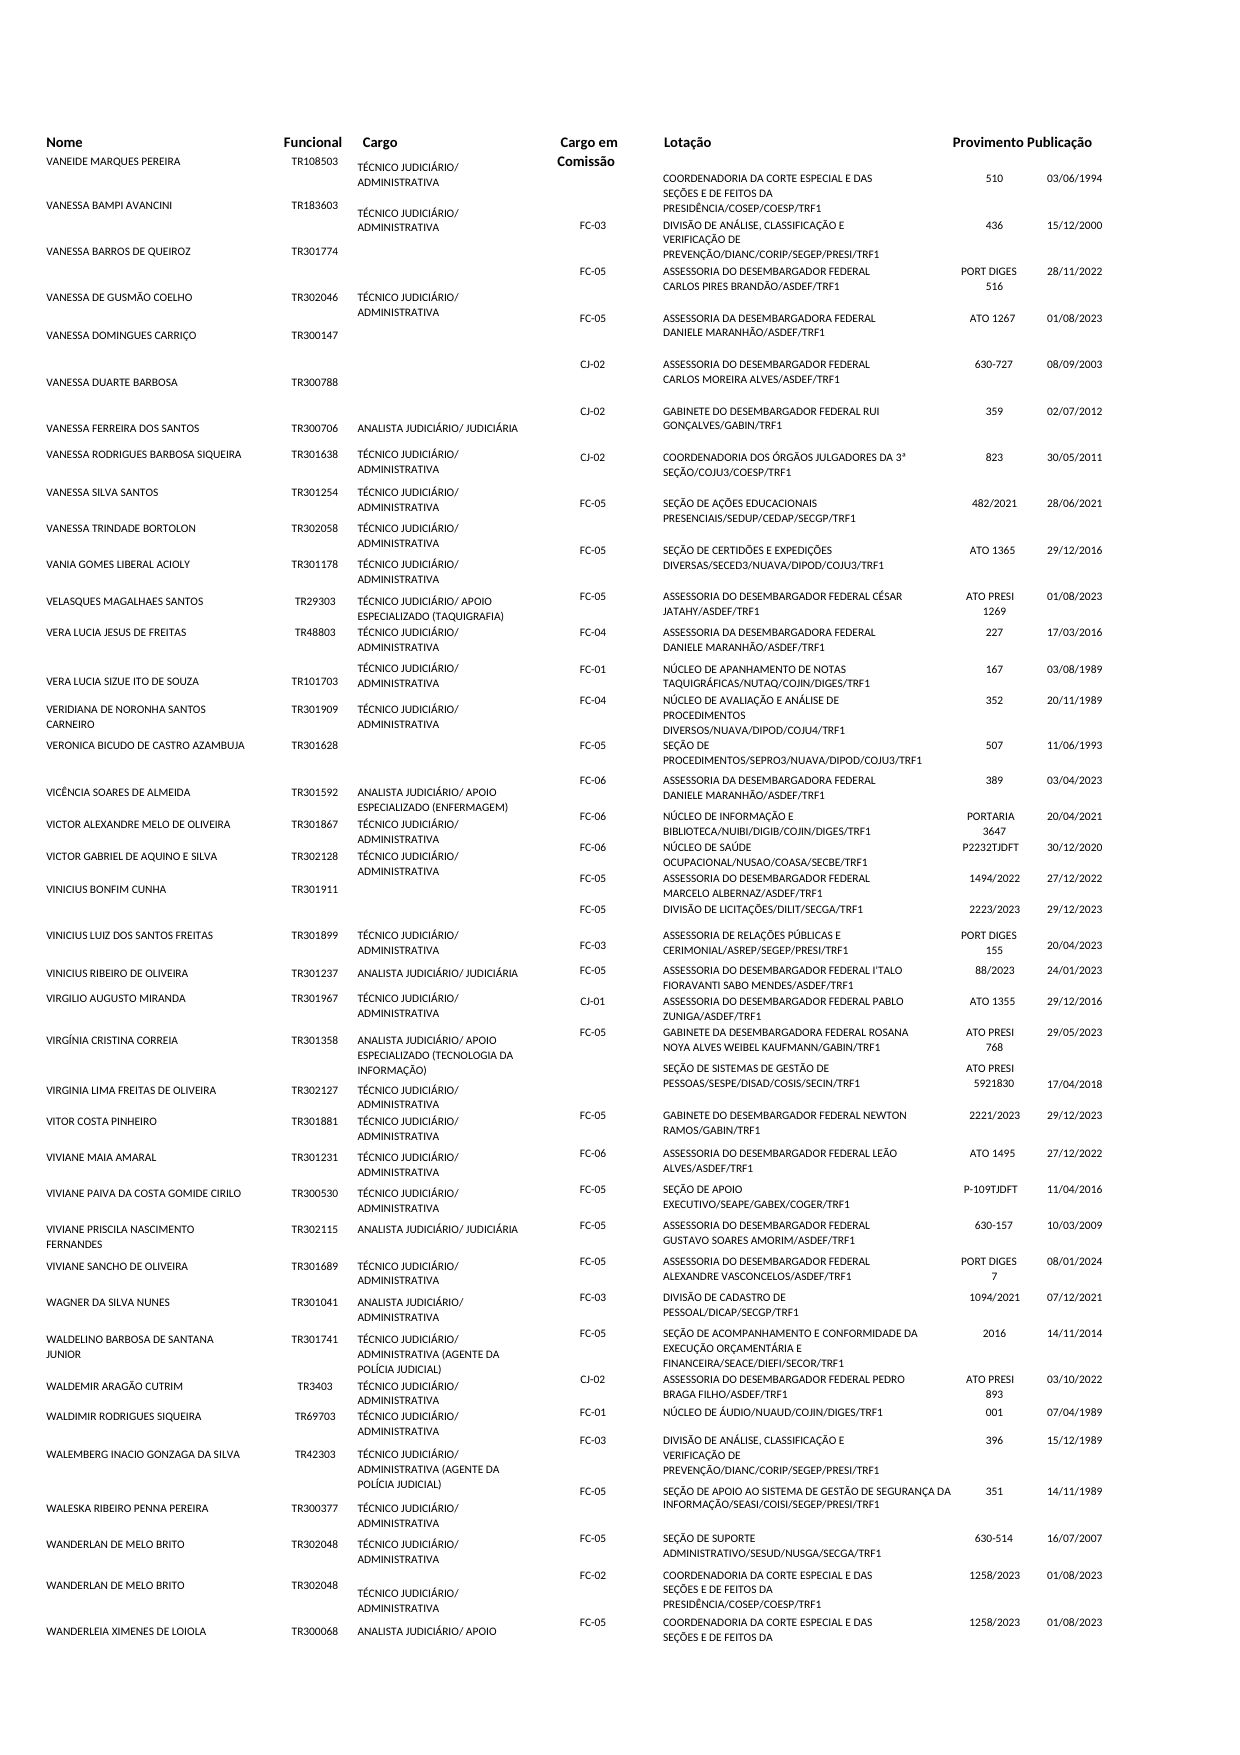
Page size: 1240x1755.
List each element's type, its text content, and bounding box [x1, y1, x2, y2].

table_cell WALDIMIR RODRIGUES SIQUEIRA [46, 1409, 284, 1447]
table_cell WALEMBERG INACIO GONZAGA DA SILVA [46, 1447, 284, 1501]
table_cell 2221/2023 [961, 1108, 1041, 1146]
table_cell 1258/2023 [961, 1616, 1041, 1651]
table_cell ASSESSORIA DO DESEMBARGADOR FEDERAL PABLO ZUNIGA/ASDEF/TRF1 [663, 994, 961, 1026]
table_cell 482/2021 [961, 497, 1041, 543]
table_cell 436 [961, 218, 1041, 264]
table_cell CJ-02 [557, 450, 663, 497]
table_cell TÉCNICO JUDICIÁRIO/ ADMINISTRATIVA [357, 1538, 542, 1579]
table_cell GABINETE DO DESEMBARGADOR FEDERAL RUI GONÇALVES/GABIN/TRF1 [663, 404, 953, 450]
table_cell 28/11/2022 [1041, 264, 1111, 311]
table_cell GABINETE DO DESEMBARGADOR FEDERAL NEWTON RAMOS/GABIN/TRF1 [663, 1108, 961, 1146]
table_cell ASSESSORIA DO DESEMBARGADOR FEDERAL LEÃO ALVES/ASDEF/TRF1 [663, 1146, 961, 1182]
table_cell VERA LUCIA SIZUE ITO DE SOUZA [46, 661, 284, 702]
table_cell WANDERLAN DE MELO BRITO [46, 1579, 284, 1625]
table_cell 01/08/2023 [1041, 1568, 1111, 1616]
table_cell ANALISTA JUDICIÁRIO/ APOIO ESPECIALIZADO (TECNOLOGIA DA INFORMAÇÃO) [357, 1034, 542, 1083]
table_cell WALDELINO BARBOSA DE SANTANA JUNIOR [46, 1333, 284, 1379]
table_cell 630-514 [961, 1532, 1041, 1568]
table_cell ASSESSORIA DA DESEMBARGADORA FEDERAL DANIELE MARANHÃO/ASDEF/TRF1 [663, 773, 961, 809]
table_cell PORT DIGES 7 [961, 1255, 1041, 1291]
table_cell TR301909 [284, 702, 357, 738]
table_cell VINICIUS RIBEIRO DE OLIVEIRA [46, 966, 284, 991]
table_cell ATO 1365 [961, 543, 1041, 589]
table_cell FC-05 [557, 1182, 663, 1218]
table_cell 167 [961, 662, 1041, 693]
table_cell COORDENADORIA DA CORTE ESPECIAL E DAS SEÇÕES E DE FEITOS DA PRESIDÊNCIA/COSEP/COESP/TRF1 [663, 171, 953, 218]
table_cell ATO PRESI 1269 [961, 590, 1041, 626]
table_cell CJ-02 [557, 1372, 663, 1405]
table_cell VANESSA DUARTE BARBOSA [46, 375, 284, 421]
table_cell ASSESSORIA DO DESEMBARGADOR FEDERAL MARCELO ALBERNAZ/ASDEF/TRF1 [663, 871, 961, 902]
table_cell VANESSA FERREIRA DOS SANTOS [46, 421, 284, 448]
table_cell TR48803 [284, 625, 357, 661]
table_cell 352 [961, 693, 1041, 739]
table_cell TÉCNICO JUDICIÁRIO/ ADMINISTRATIVA [357, 1259, 542, 1295]
table_cell 15/12/2000 [1041, 218, 1111, 264]
table_cell TÉCNICO JUDICIÁRIO/ ADMINISTRATIVA [357, 291, 542, 328]
table_cell TÉCNICO JUDICIÁRIO/ ADMINISTRATIVA [357, 485, 542, 522]
table_cell 02/07/2012 [1041, 404, 1111, 450]
table_cell COORDENADORIA DOS ÓRGÃOS JULGADORES DA 3ª SEÇÃO/COJU3/COESP/TRF1 [663, 450, 953, 497]
table_cell [953, 357, 961, 404]
table_cell TR302128 [284, 849, 357, 882]
table_cell ASSESSORIA DE RELAÇÕES PÚBLICAS E CERIMONIAL/ASREP/SEGEP/PRESI/TRF1 [663, 929, 961, 963]
table_cell ANALISTA JUDICIÁRIO/ JUDICIÁRIA [357, 1223, 542, 1259]
table_cell [953, 404, 961, 450]
table_cell ANALISTA JUDICIÁRIO/ APOIO [357, 1625, 542, 1651]
table_cell FC-05 [557, 311, 663, 357]
table_cell FC-04 [557, 693, 663, 739]
table_cell SEÇÃO DE APOIO EXECUTIVO/SEAPE/GABEX/COGER/TRF1 [663, 1182, 961, 1218]
table_cell TR301358 [284, 1034, 357, 1083]
table_cell TR301689 [284, 1259, 357, 1295]
table_cell TÉCNICO JUDICIÁRIO/ ADMINISTRATIVA [357, 522, 542, 558]
table_cell 88/2023 [961, 963, 1041, 994]
table_header Lotação [663, 133, 953, 171]
table_cell TR301231 [284, 1150, 357, 1186]
table_cell 14/11/2014 [1041, 1327, 1111, 1372]
table_header [550, 103, 1111, 1651]
table_cell FC-05 [557, 497, 663, 543]
table_cell TÉCNICO JUDICIÁRIO/ ADMINISTRATIVA [357, 849, 542, 882]
table_cell TR302115 [284, 1223, 357, 1259]
table_cell NÚCLEO DE APANHAMENTO DE NOTAS TAQUIGRÁFICAS/NUTAQ/COJIN/DIGES/TRF1 [663, 662, 961, 693]
table_cell TR29303 [284, 594, 357, 625]
table_cell TR301041 [284, 1295, 357, 1333]
table_cell ATO PRESI 5921830 [961, 1062, 1041, 1108]
table_cell 08/09/2003 [1041, 357, 1111, 404]
table_cell VICÊNCIA SOARES DE ALMEIDA [46, 785, 284, 818]
table_cell 29/12/2016 [1041, 543, 1111, 589]
table_cell TR42303 [284, 1447, 357, 1501]
table_cell ATO 1495 [961, 1146, 1041, 1182]
table_cell VINICIUS BONFIM CUNHA [46, 882, 284, 928]
table_cell [953, 543, 961, 589]
table_cell VANEIDE MARQUES PEREIRA [46, 154, 284, 198]
table_cell TÉCNICO JUDICIÁRIO/ ADMINISTRATIVA [357, 1409, 542, 1447]
table_cell TÉCNICO JUDICIÁRIO/ ADMINISTRATIVA [357, 448, 542, 485]
table_cell [953, 450, 961, 497]
table_cell ASSESSORIA DO DESEMBARGADOR FEDERAL CÉSAR JATAHY/ASDEF/TRF1 [663, 590, 961, 626]
table_cell TR302127 [284, 1083, 357, 1114]
table_cell 17/04/2018 [1041, 1062, 1111, 1108]
table_cell FC-05 [557, 871, 663, 902]
table_cell NÚCLEO DE AVALIAÇÃO E ANÁLISE DE PROCEDIMENTOS DIVERSOS/NUAVA/DIPOD/COJU4/TRF1 [663, 693, 961, 739]
table_cell ASSESSORIA DA DESEMBARGADORA FEDERAL DANIELE MARANHÃO/ASDEF/TRF1 [663, 626, 961, 662]
table_cell 15/12/1989 [1041, 1433, 1111, 1484]
table_cell 30/12/2020 [1041, 841, 1111, 871]
table_cell TÉCNICO JUDICIÁRIO/ ADMINISTRATIVA (AGENTE DA POLÍCIA JUDICIAL) [357, 1333, 542, 1379]
table_cell DIVISÃO DE CADASTRO DE PESSOAL/DICAP/SECGP/TRF1 [663, 1291, 961, 1327]
table_cell VANESSA DOMINGUES CARRIÇO [46, 329, 284, 375]
table_cell TR300377 [284, 1501, 357, 1538]
table_cell [953, 171, 961, 218]
table_cell VANESSA SILVA SANTOS [46, 485, 284, 522]
table_cell TR108503 [284, 154, 357, 198]
table_cell DIVISÃO DE ANÁLISE, CLASSIFICAÇÃO E VERIFICAÇÃO DE PREVENÇÃO/DIANC/CORIP/SEGEP/PRESI/TRF1 [663, 1433, 961, 1484]
table_cell 630-727 [961, 357, 1041, 404]
table_cell COORDENADORIA DA CORTE ESPECIAL E DAS SEÇÕES E DE FEITOS DA [663, 1616, 961, 1651]
table_cell FC-06 [557, 1146, 663, 1182]
table_cell PORTARIA 3647 [961, 809, 1041, 841]
table_cell TR300530 [284, 1186, 357, 1223]
table_cell 396 [961, 1433, 1041, 1484]
table_cell TR301911 [284, 882, 357, 928]
table_cell 20/04/2021 [1041, 809, 1111, 841]
table_cell FC-06 [557, 809, 663, 841]
table_cell DIVISÃO DE LICITAÇÕES/DILIT/SECGA/TRF1 [663, 903, 961, 929]
table_cell ATO 1267 [961, 311, 1041, 357]
table_cell COORDENADORIA DA CORTE ESPECIAL E DAS SEÇÕES E DE FEITOS DA PRESIDÊNCIA/COSEP/COESP/TRF1 [663, 1568, 961, 1616]
table_cell PORT DIGES 155 [961, 929, 1041, 963]
table_cell 20/11/1989 [1041, 693, 1111, 739]
table_cell TÉCNICO JUDICIÁRIO/ ADMINISTRATIVA [357, 1186, 542, 1223]
table_cell 01/08/2023 [1041, 590, 1111, 626]
table_cell [357, 244, 542, 291]
table_cell VANESSA RODRIGUES BARBOSA SIQUEIRA [46, 448, 284, 485]
table_cell VICTOR GABRIEL DE AQUINO E SILVA [46, 849, 284, 882]
table_cell 24/01/2023 [1041, 963, 1111, 994]
table_cell SEÇÃO DE ACOMPANHAMENTO E CONFORMIDADE DA EXECUÇÃO ORÇAMENTÁRIA E FINANCEIRA/SEACE/DIEFI/SECOR/TRF1 [663, 1327, 961, 1372]
table_cell TR300706 [284, 421, 357, 448]
table_cell TR302058 [284, 522, 357, 558]
table_cell ASSESSORIA DO DESEMBARGADOR FEDERAL PEDRO BRAGA FILHO/ASDEF/TRF1 [663, 1372, 961, 1405]
table_cell 27/12/2022 [1041, 871, 1111, 902]
table_cell FC-05 [557, 1327, 663, 1372]
table_cell 03/08/1989 [1041, 662, 1111, 693]
table_cell TÉCNICO JUDICIÁRIO/ ADMINISTRATIVA [357, 1114, 542, 1150]
table_cell SEÇÃO DE APOIO AO SISTEMA DE GESTÃO DE SEGURANÇA DA INFORMAÇÃO/SEASI/COISI/SEGEP/PRESI/TRF1 [663, 1484, 961, 1532]
table_cell WAGNER DA SILVA NUNES [46, 1295, 284, 1333]
table_cell ANALISTA JUDICIÁRIO/ APOIO ESPECIALIZADO (ENFERMAGEM) [357, 785, 542, 818]
table_cell TR301178 [284, 558, 357, 594]
table_cell 08/01/2024 [1041, 1255, 1111, 1291]
table_cell TÉCNICO JUDICIÁRIO/ ADMINISTRATIVA (AGENTE DA POLÍCIA JUDICIAL) [357, 1447, 542, 1501]
table_cell P2232TJDFT [961, 841, 1041, 871]
table_cell 1494/2022 [961, 871, 1041, 902]
table_cell [953, 497, 961, 543]
table_cell ANALISTA JUDICIÁRIO/ ADMINISTRATIVA [357, 1295, 542, 1333]
table_cell 07/12/2021 [1041, 1291, 1111, 1327]
table_cell VERONICA BICUDO DE CASTRO AZAMBUJA [46, 739, 284, 785]
table_cell 630-157 [961, 1218, 1041, 1254]
table_cell TR302046 [284, 291, 357, 328]
table_cell SEÇÃO DE SISTEMAS DE GESTÃO DE PESSOAS/SESPE/DISAD/COSIS/SECIN/TRF1 [663, 1062, 961, 1108]
table_cell VANESSA TRINDADE BORTOLON [46, 522, 284, 558]
table_cell PORT DIGES 516 [961, 264, 1041, 311]
table_cell FC-05 [557, 1218, 663, 1254]
table_cell 2223/2023 [961, 903, 1041, 929]
table_header [46, 103, 549, 1651]
table_cell VIVIANE MAIA AMARAL [46, 1150, 284, 1186]
table_cell [953, 218, 961, 264]
table_cell 07/04/1989 [1041, 1405, 1111, 1433]
table_cell TR301867 [284, 818, 357, 849]
table_cell 11/04/2016 [1041, 1182, 1111, 1218]
table_cell FC-06 [557, 773, 663, 809]
table_cell TÉCNICO JUDICIÁRIO/ ADMINISTRATIVA [357, 661, 542, 702]
table_cell FC-05 [557, 264, 663, 311]
table_cell TÉCNICO JUDICIÁRIO/ ADMINISTRATIVA [357, 154, 542, 198]
table_cell TR302048 [284, 1579, 357, 1625]
table_cell TÉCNICO JUDICIÁRIO/ APOIO ESPECIALIZADO (TAQUIGRAFIA) [357, 594, 542, 625]
table_cell TÉCNICO JUDICIÁRIO/ ADMINISTRATIVA [357, 702, 542, 738]
table_cell 823 [961, 450, 1041, 497]
table_cell TR301638 [284, 448, 357, 485]
table_cell TR101703 [284, 661, 357, 702]
table_cell VANESSA BARROS DE QUEIROZ [46, 244, 284, 291]
table_cell DIVISÃO DE ANÁLISE, CLASSIFICAÇÃO E VERIFICAÇÃO DE PREVENÇÃO/DIANC/CORIP/SEGEP/PRESI/TRF1 [663, 218, 953, 264]
table_cell 359 [961, 404, 1041, 450]
table_cell TÉCNICO JUDICIÁRIO/ ADMINISTRATIVA [357, 991, 542, 1034]
table_header Cargo em Comissão [557, 133, 663, 171]
table_cell ATO PRESI 893 [961, 1372, 1041, 1405]
table_cell 28/06/2021 [1041, 497, 1111, 543]
table_cell TR301741 [284, 1333, 357, 1379]
table_cell TÉCNICO JUDICIÁRIO/ ADMINISTRATIVA [357, 818, 542, 849]
table_cell 1258/2023 [961, 1568, 1041, 1616]
table_cell TÉCNICO JUDICIÁRIO/ ADMINISTRATIVA [357, 625, 542, 661]
table_header Funcional [284, 133, 357, 154]
table_cell 03/10/2022 [1041, 1372, 1111, 1405]
table_cell VIVIANE SANCHO DE OLIVEIRA [46, 1259, 284, 1295]
table_cell [357, 739, 542, 785]
table_cell FC-05 [557, 1255, 663, 1291]
table_cell TÉCNICO JUDICIÁRIO/ ADMINISTRATIVA [357, 929, 542, 966]
table_cell VERA LUCIA JESUS DE FREITAS [46, 625, 284, 661]
table_cell 30/05/2011 [1041, 450, 1111, 497]
table_cell TR301899 [284, 929, 357, 966]
table_cell CJ-02 [557, 404, 663, 450]
table_cell [953, 311, 961, 357]
table_cell SEÇÃO DE CERTIDÕES E EXPEDIÇÕES DIVERSAS/SECED3/NUAVA/DIPOD/COJU3/TRF1 [663, 543, 953, 589]
table_cell TÉCNICO JUDICIÁRIO/ ADMINISTRATIVA [357, 1579, 542, 1625]
table_cell ATO 1355 [961, 994, 1041, 1026]
table_cell FC-01 [557, 662, 663, 693]
table_cell 17/03/2016 [1041, 626, 1111, 662]
table_header Nome [46, 133, 284, 154]
table_cell [357, 329, 542, 375]
table_cell ASSESSORIA DO DESEMBARGADOR FEDERAL I'TALO FIORAVANTI SABO MENDES/ASDEF/TRF1 [663, 963, 961, 994]
table_header Cargo [357, 133, 542, 154]
table_cell GABINETE DA DESEMBARGADORA FEDERAL ROSANA NOYA ALVES WEIBEL KAUFMANN/GABIN/TRF1 [663, 1026, 961, 1062]
table_cell VIRGILIO AUGUSTO MIRANDA [46, 991, 284, 1034]
table_cell [953, 264, 961, 311]
table_cell FC-04 [557, 626, 663, 662]
table_cell FC-05 [557, 543, 663, 589]
table_cell FC-05 [557, 1532, 663, 1568]
table_cell VIVIANE PRISCILA NASCIMENTO FERNANDES [46, 1223, 284, 1259]
table_cell WALDEMIR ARAGÃO CUTRIM [46, 1379, 284, 1409]
table_cell 227 [961, 626, 1041, 662]
table_cell TR300068 [284, 1625, 357, 1651]
table_cell VIRGÍNIA CRISTINA CORREIA [46, 1034, 284, 1083]
table_cell TR301774 [284, 244, 357, 291]
table_cell NÚCLEO DE INFORMAÇÃO E BIBLIOTECA/NUIBI/DIGIB/COJIN/DIGES/TRF1 [663, 809, 961, 841]
table_cell TÉCNICO JUDICIÁRIO/ ADMINISTRATIVA [357, 558, 542, 594]
table_cell 11/06/1993 [1041, 739, 1111, 773]
table_cell 27/12/2022 [1041, 1146, 1111, 1182]
table_cell FC-05 [557, 963, 663, 994]
table_cell TR301592 [284, 785, 357, 818]
table_cell 01/08/2023 [1041, 1616, 1111, 1651]
table_cell WANDERLAN DE MELO BRITO [46, 1538, 284, 1579]
table_cell ANALISTA JUDICIÁRIO/ JUDICIÁRIA [357, 966, 542, 991]
table_cell [557, 171, 663, 218]
table_cell SEÇÃO DE PROCEDIMENTOS/SEPRO3/NUAVA/DIPOD/COJU3/TRF1 [663, 739, 961, 773]
table_cell TÉCNICO JUDICIÁRIO/ ADMINISTRATIVA [357, 1501, 542, 1538]
table_cell CJ-01 [557, 994, 663, 1026]
table_cell SEÇÃO DE SUPORTE ADMINISTRATIVO/SESUD/NUSGA/SECGA/TRF1 [663, 1532, 961, 1568]
table_cell VIVIANE PAIVA DA COSTA GOMIDE CIRILO [46, 1186, 284, 1223]
table_cell TR301237 [284, 966, 357, 991]
table_cell ANALISTA JUDICIÁRIO/ JUDICIÁRIA [357, 421, 542, 448]
table_cell SEÇÃO DE AÇÕES EDUCACIONAIS PRESENCIAIS/SEDUP/CEDAP/SECGP/TRF1 [663, 497, 953, 543]
table_cell TR301967 [284, 991, 357, 1034]
table_cell ASSESSORIA DO DESEMBARGADOR FEDERAL GUSTAVO SOARES AMORIM/ASDEF/TRF1 [663, 1218, 961, 1254]
table_cell TR3403 [284, 1379, 357, 1409]
table_cell VANESSA BAMPI AVANCINI [46, 198, 284, 244]
table_cell 29/05/2023 [1041, 1026, 1111, 1062]
table_cell VANESSA DE GUSMÃO COELHO [46, 291, 284, 328]
table_cell 510 [961, 171, 1041, 218]
table_cell 351 [961, 1484, 1041, 1532]
table_cell FC-05 [557, 1616, 663, 1651]
table_cell TÉCNICO JUDICIÁRIO/ ADMINISTRATIVA [357, 198, 542, 244]
table_cell NÚCLEO DE SAÚDE OCUPACIONAL/NUSAO/COASA/SECBE/TRF1 [663, 841, 961, 871]
table_cell 29/12/2016 [1041, 994, 1111, 1026]
table_cell TR300147 [284, 329, 357, 375]
table_cell 10/03/2009 [1041, 1218, 1111, 1254]
table_cell FC-05 [557, 739, 663, 773]
table_cell TR69703 [284, 1409, 357, 1447]
table_cell P-109TJDFT [961, 1182, 1041, 1218]
table_cell FC-02 [557, 1568, 663, 1616]
table_cell FC-05 [557, 590, 663, 626]
table_cell FC-05 [557, 1026, 663, 1062]
table_cell [357, 375, 542, 421]
table_cell VICTOR ALEXANDRE MELO DE OLIVEIRA [46, 818, 284, 849]
table_cell FC-03 [557, 1433, 663, 1484]
table_cell CJ-02 [557, 357, 663, 404]
table_cell FC-05 [557, 903, 663, 929]
table_cell [557, 1062, 663, 1108]
table_cell 507 [961, 739, 1041, 773]
table_cell FC-05 [557, 1484, 663, 1532]
table_cell TR301254 [284, 485, 357, 522]
table_cell TÉCNICO JUDICIÁRIO/ ADMINISTRATIVA [357, 1083, 542, 1114]
table_cell TR183603 [284, 198, 357, 244]
table_cell VITOR COSTA PINHEIRO [46, 1114, 284, 1150]
table_cell 29/12/2023 [1041, 903, 1111, 929]
table_cell 03/04/2023 [1041, 773, 1111, 809]
table_cell NÚCLEO DE ÁUDIO/NUAUD/COJIN/DIGES/TRF1 [663, 1405, 961, 1433]
table_cell ASSESSORIA DA DESEMBARGADORA FEDERAL DANIELE MARANHÃO/ASDEF/TRF1 [663, 311, 953, 357]
table_cell FC-01 [557, 1405, 663, 1433]
table_cell ASSESSORIA DO DESEMBARGADOR FEDERAL CARLOS PIRES BRANDÃO/ASDEF/TRF1 [663, 264, 953, 311]
table_cell TR300788 [284, 375, 357, 421]
table_cell WALESKA RIBEIRO PENNA PEREIRA [46, 1501, 284, 1538]
table_cell 20/04/2023 [1041, 929, 1111, 963]
table_cell 389 [961, 773, 1041, 809]
table_cell TR302048 [284, 1538, 357, 1579]
table_cell TÉCNICO JUDICIÁRIO/ ADMINISTRATIVA [357, 1379, 542, 1409]
table_cell ASSESSORIA DO DESEMBARGADOR FEDERAL ALEXANDRE VASCONCELOS/ASDEF/TRF1 [663, 1255, 961, 1291]
table_cell 14/11/1989 [1041, 1484, 1111, 1532]
table_cell FC-05 [557, 1108, 663, 1146]
table_cell VINICIUS LUIZ DOS SANTOS FREITAS [46, 929, 284, 966]
table_cell TR301881 [284, 1114, 357, 1150]
table_cell ATO PRESI 768 [961, 1026, 1041, 1062]
table_cell VANIA GOMES LIBERAL ACIOLY [46, 558, 284, 594]
table_cell FC-06 [557, 841, 663, 871]
table_cell WANDERLEIA XIMENES DE LOIOLA [46, 1625, 284, 1651]
table_cell ASSESSORIA DO DESEMBARGADOR FEDERAL CARLOS MOREIRA ALVES/ASDEF/TRF1 [663, 357, 953, 404]
table_cell 16/07/2007 [1041, 1532, 1111, 1568]
table_cell 29/12/2023 [1041, 1108, 1111, 1146]
table_cell FC-03 [557, 218, 663, 264]
table_cell 01/08/2023 [1041, 311, 1111, 357]
table_cell 001 [961, 1405, 1041, 1433]
table_cell 1094/2021 [961, 1291, 1041, 1327]
table_cell 2016 [961, 1327, 1041, 1372]
table_cell FC-03 [557, 1291, 663, 1327]
table_cell VERIDIANA DE NORONHA SANTOS CARNEIRO [46, 702, 284, 738]
table_cell VELASQUES MAGALHAES SANTOS [46, 594, 284, 625]
table_header Provimento Publicação [953, 133, 1111, 171]
table_cell TÉCNICO JUDICIÁRIO/ ADMINISTRATIVA [357, 1150, 542, 1186]
table_cell VIRGINIA LIMA FREITAS DE OLIVEIRA [46, 1083, 284, 1114]
table_cell TR301628 [284, 739, 357, 785]
table_cell 03/06/1994 [1041, 171, 1111, 218]
table_cell [357, 882, 542, 928]
table_cell FC-03 [557, 929, 663, 963]
